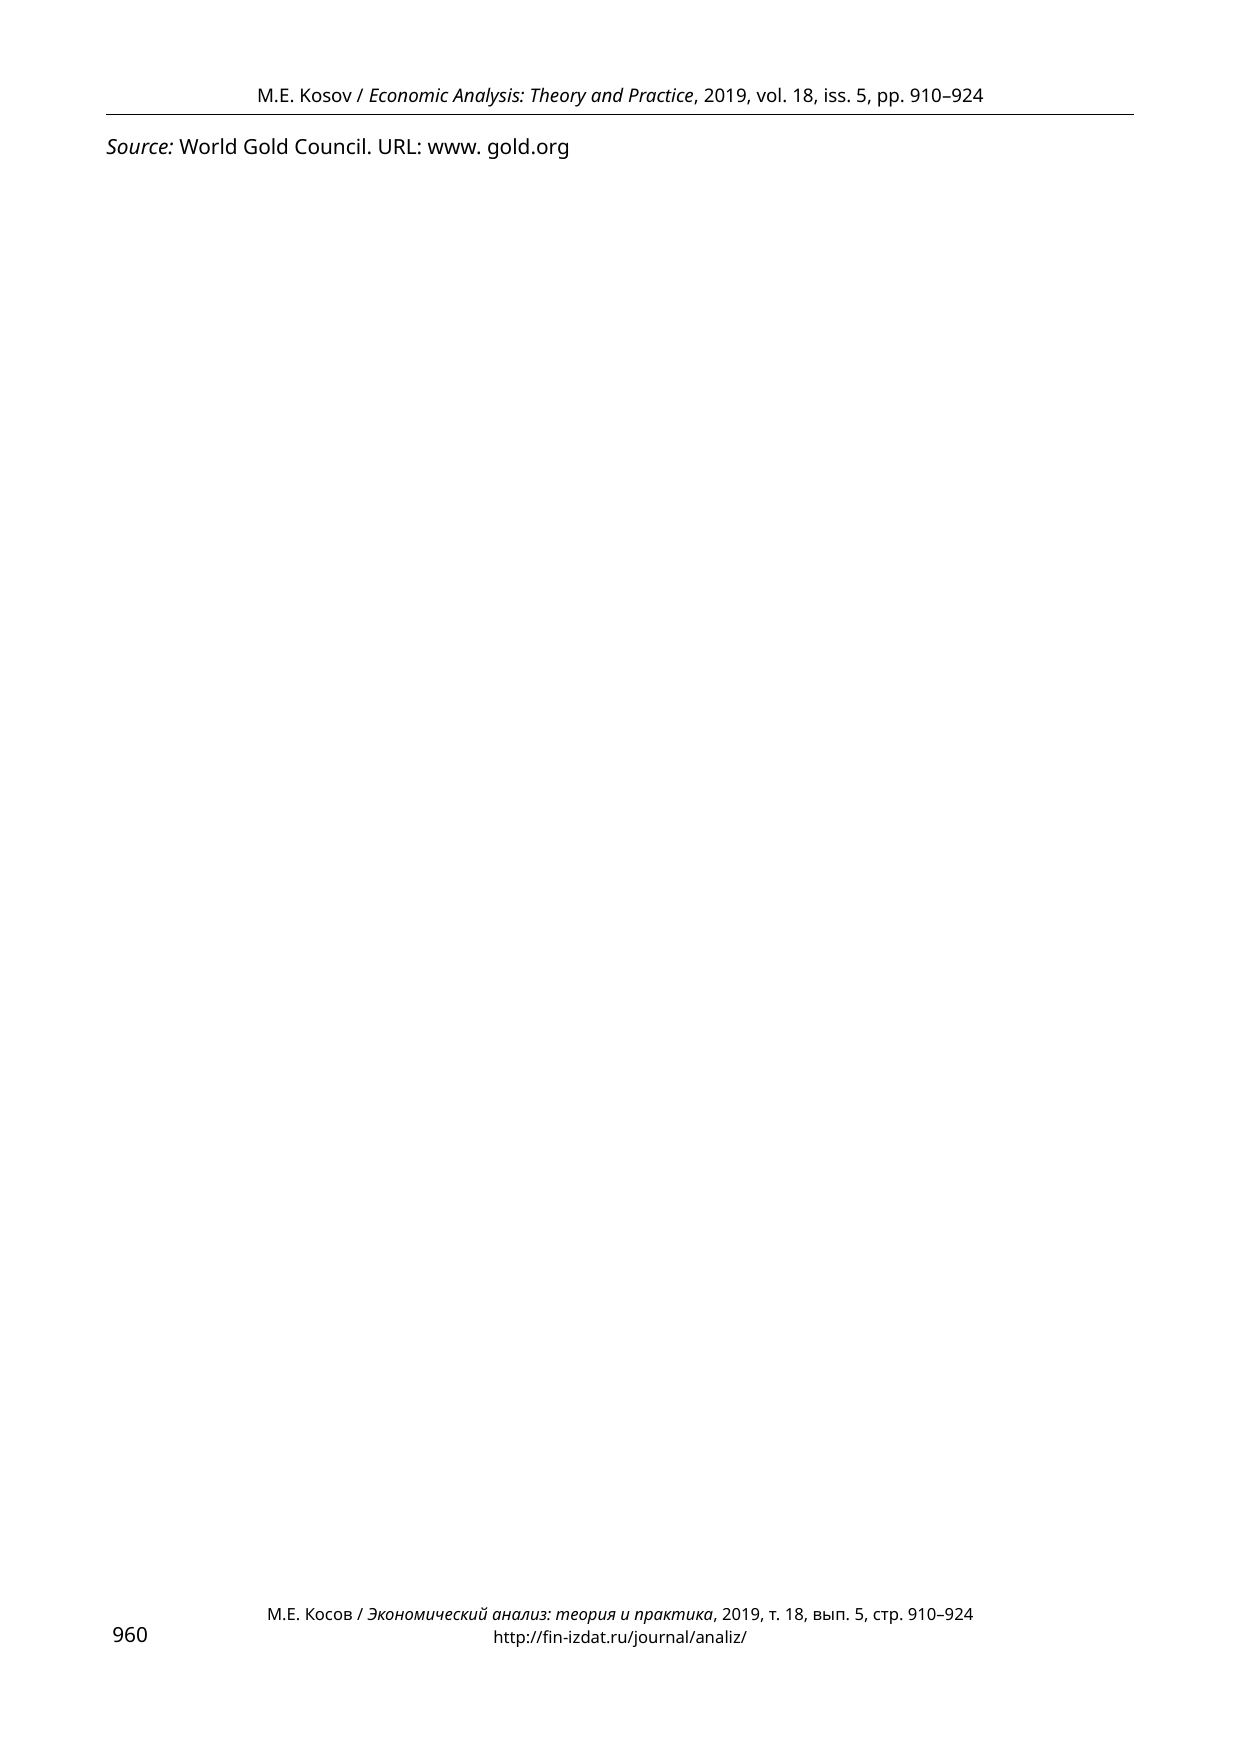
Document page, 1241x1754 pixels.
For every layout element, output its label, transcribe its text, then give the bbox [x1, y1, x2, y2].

text Source: World Gold Council. URL: www. gold.org [106, 132, 1134, 160]
